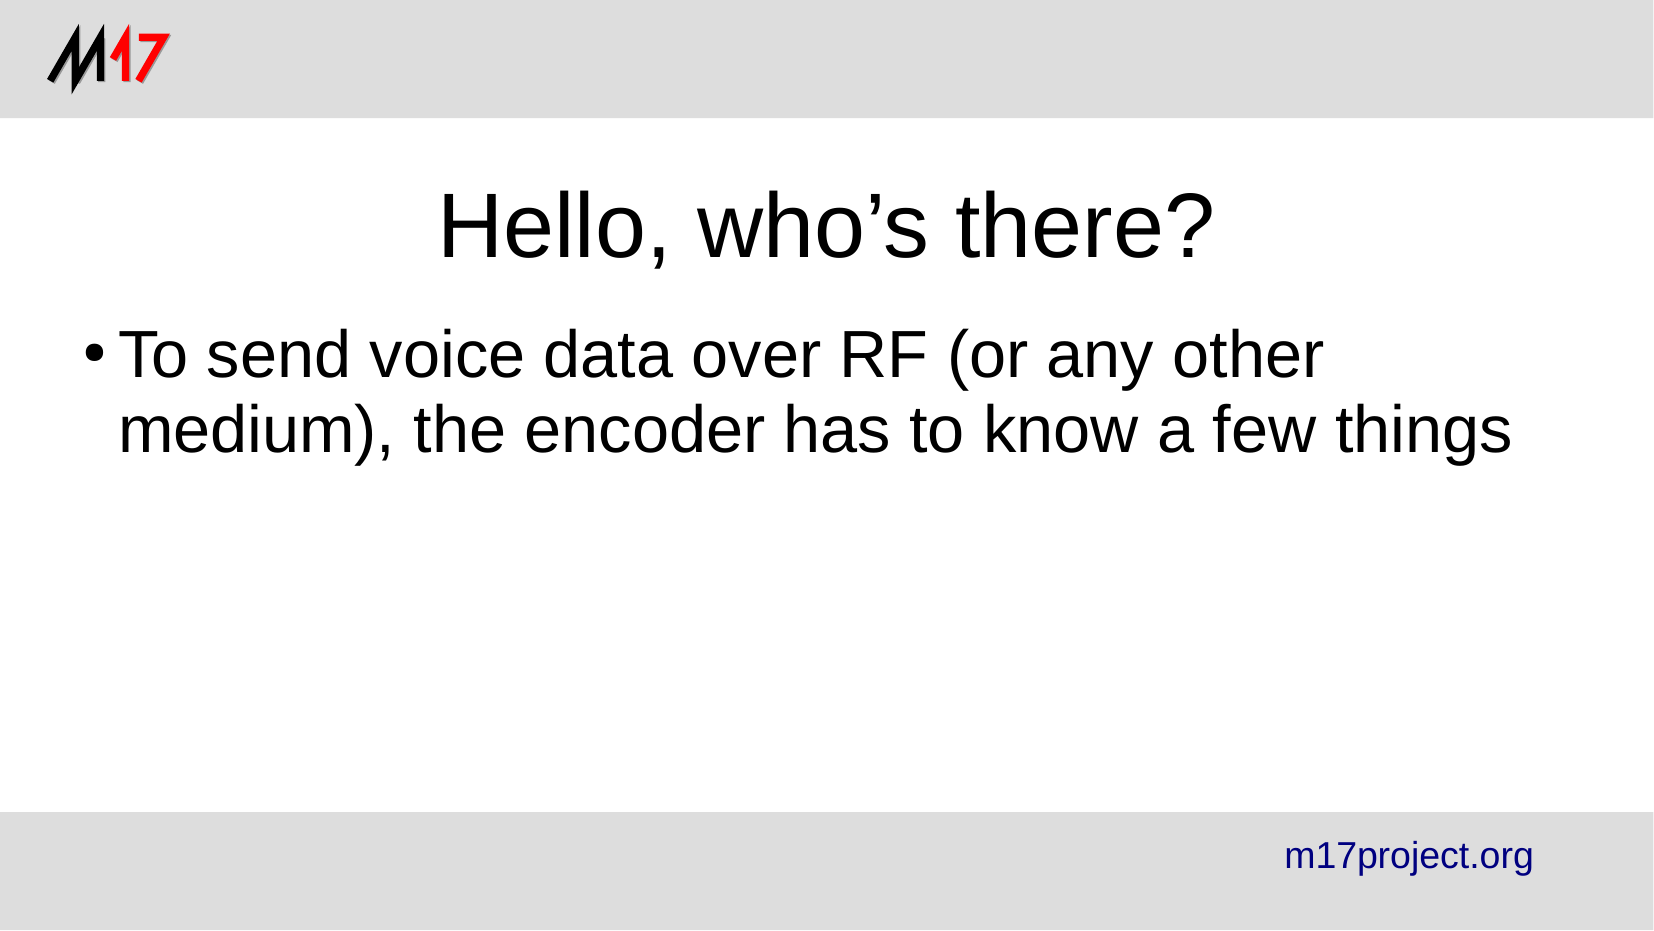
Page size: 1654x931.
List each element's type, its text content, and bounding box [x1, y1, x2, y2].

title Hello, who’s there? [82, 147, 1571, 303]
text_box m17project.org [1269, 826, 1654, 897]
subtitle To send voice data over RF (or any other medium), the encoder has to know a few things [82, 316, 1571, 812]
text_box [0, 0, 1654, 119]
text_box [0, 812, 1654, 931]
picture [39, 16, 178, 102]
